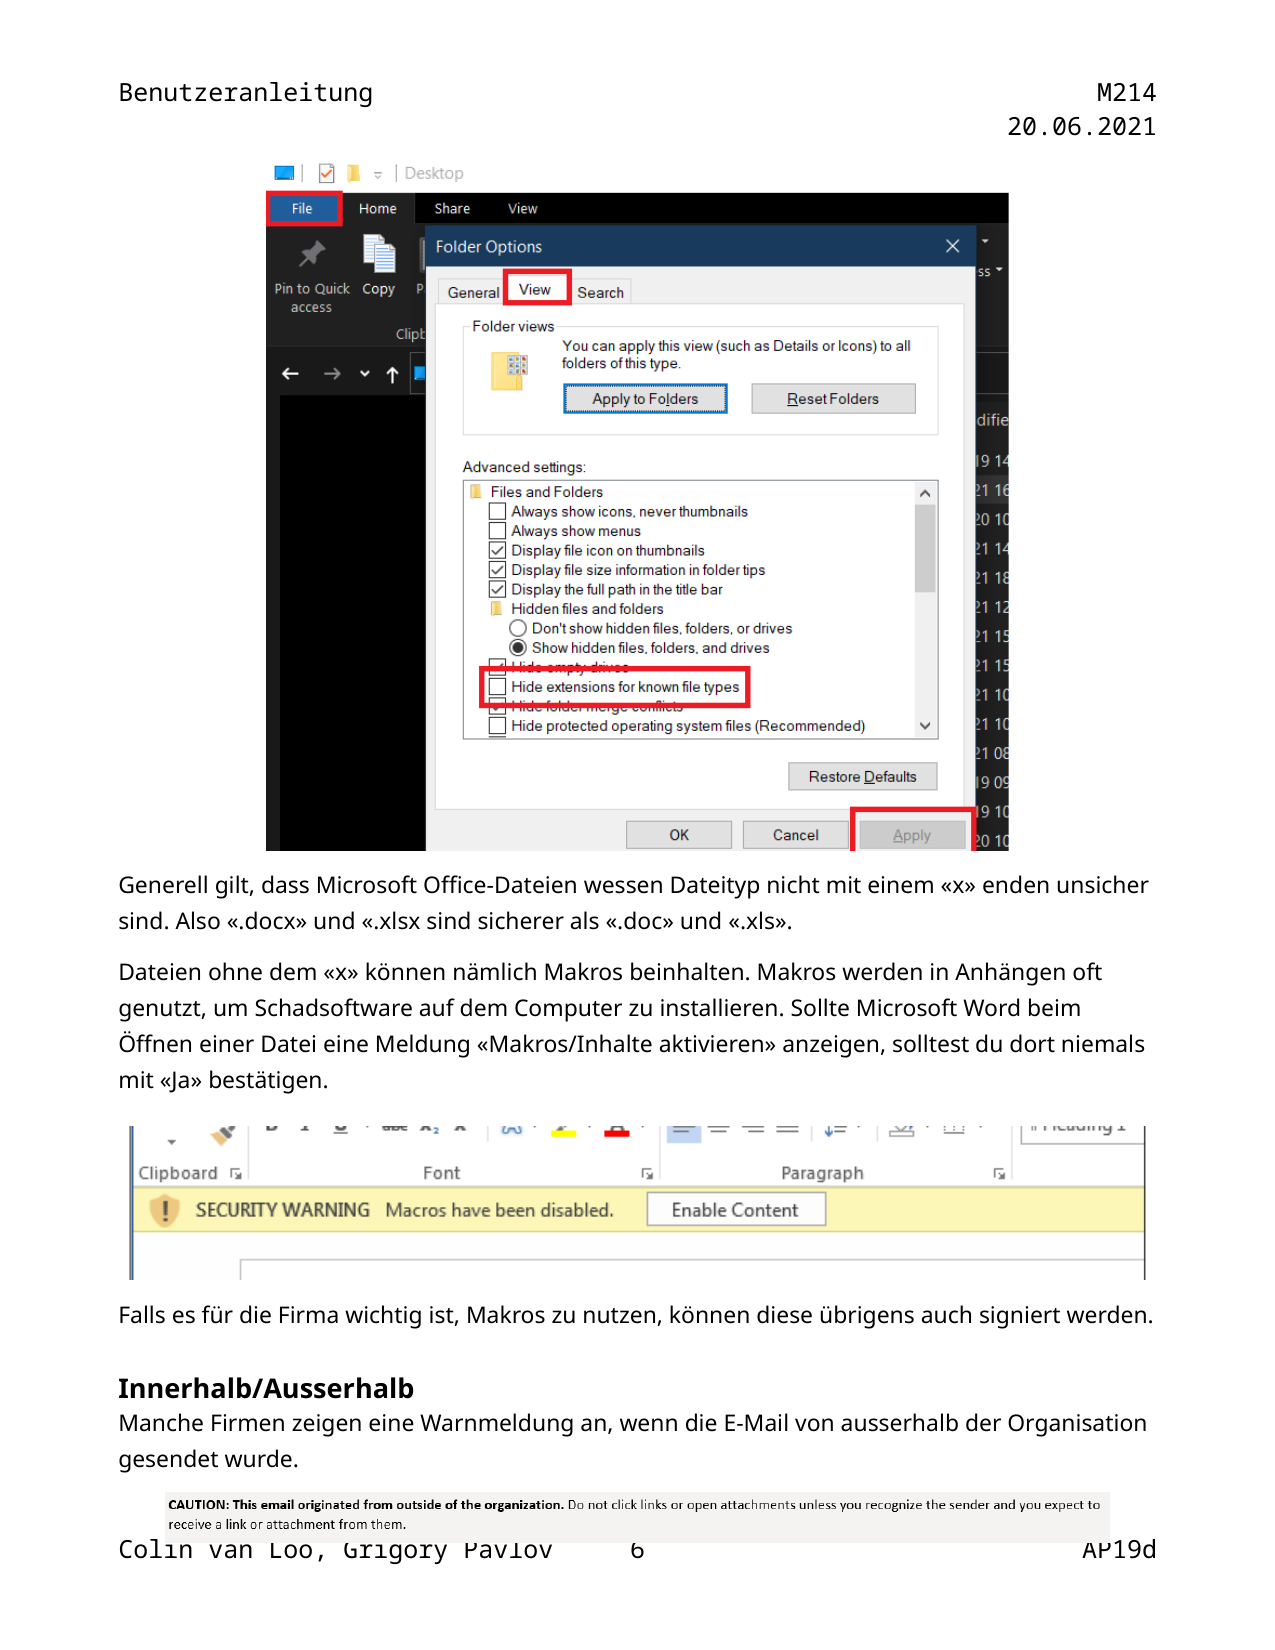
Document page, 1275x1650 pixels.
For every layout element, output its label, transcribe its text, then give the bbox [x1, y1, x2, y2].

text Manche Firmen zeigen eine Warnmeldung an, wenn die E-Mail von ausserhalb der Organisation gesendet wurde. [118, 1407, 1157, 1474]
subtitle Innerhalb/Ausserhalb [118, 1370, 1157, 1407]
text Generell gilt, dass Microsoft Office-Dateien wessen Dateityp nicht mit einem «x» enden unsicher sind. Also «.docx» und «.xlsx sind sicherer als «.doc» und «.xls». [118, 869, 1157, 936]
text [165, 1479, 1110, 1492]
text Dateien ohne dem «x» können nämlich Makros beinhalten. Makros werden in Anhängen oft genutzt, um Schadsoftware auf dem Computer zu installieren. Sollte Microsoft Word beim Öffnen einer Datei eine Meldung «Makros/Inhalte aktivieren» anzeigen, solltest du dort niemals mit «Ja» bestätigen. [118, 956, 1157, 1095]
text Falls es für die Firma wichtig ist, Makros zu nutzen, können diese übrigens auch signiert werden. [118, 1298, 1157, 1330]
